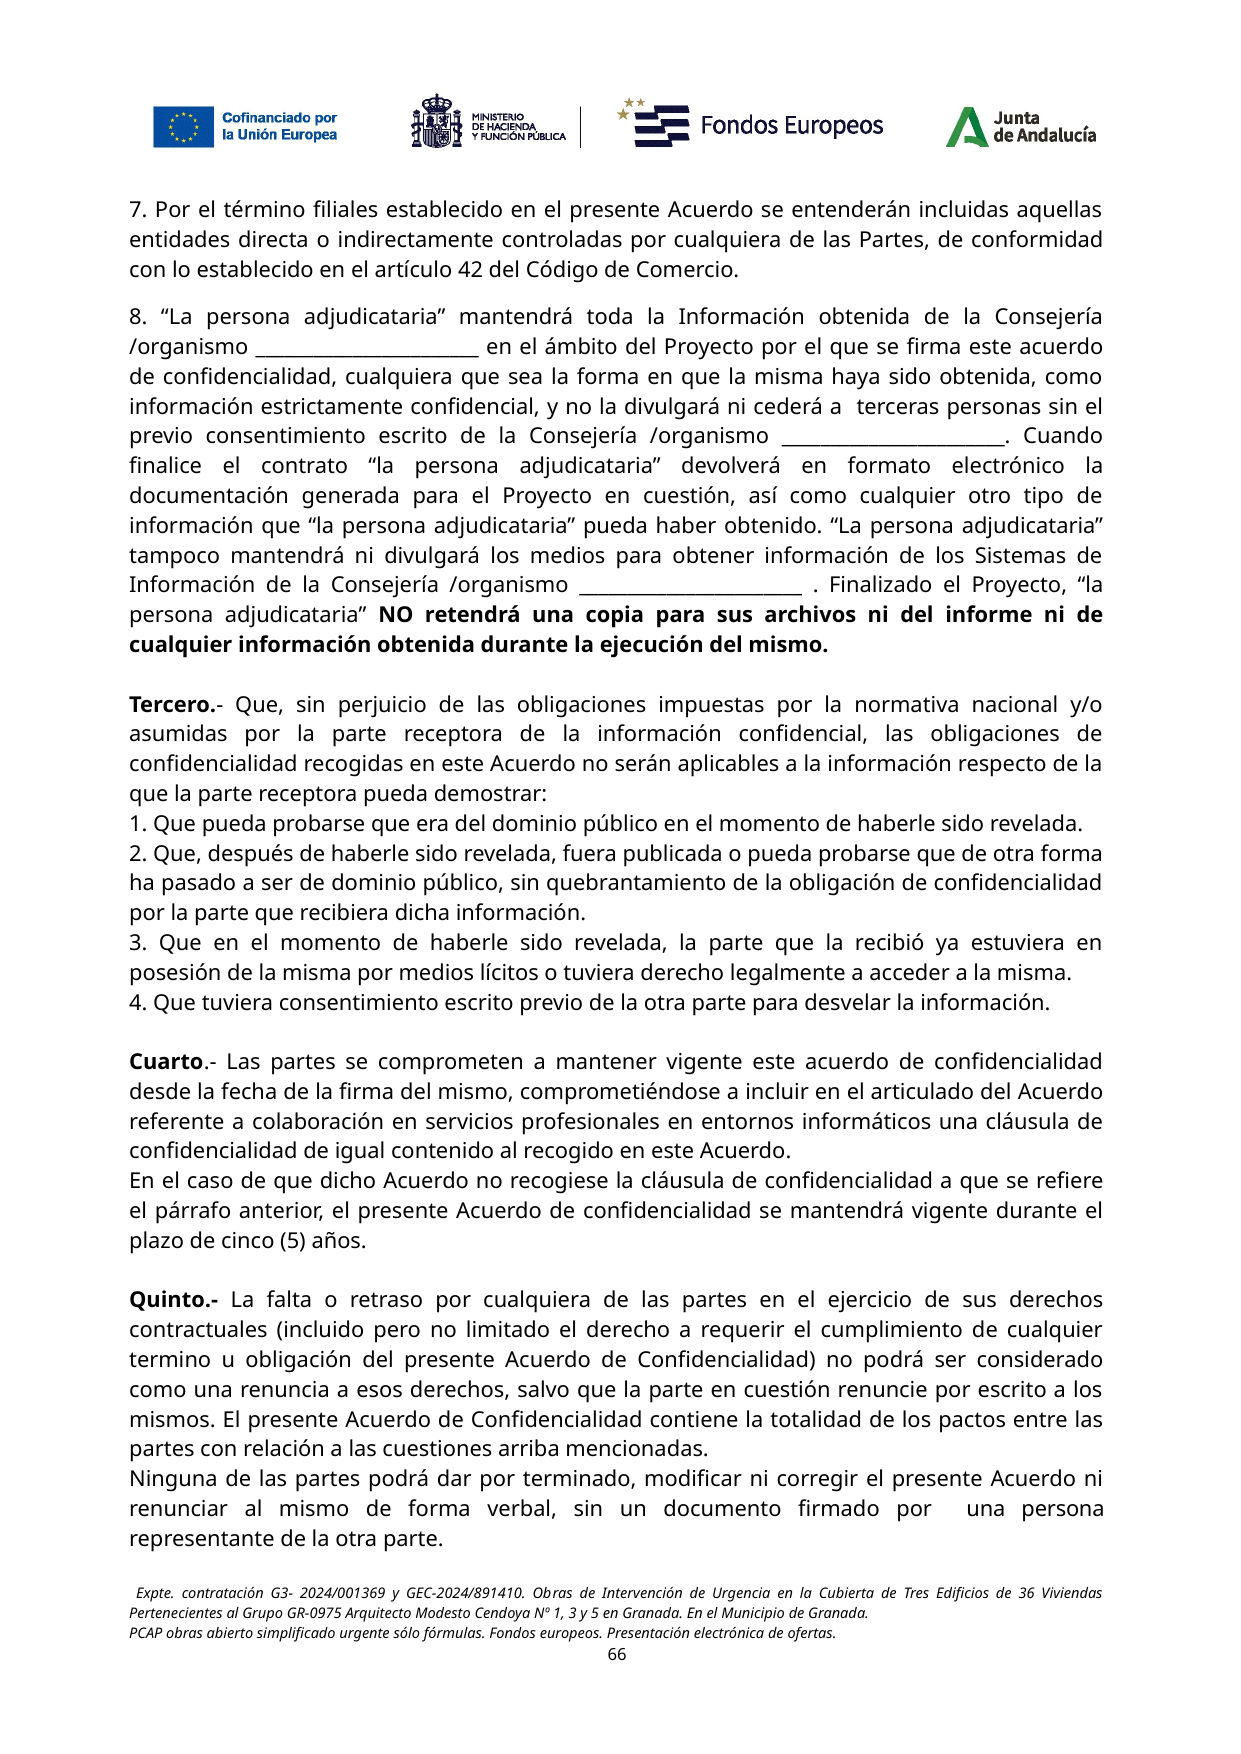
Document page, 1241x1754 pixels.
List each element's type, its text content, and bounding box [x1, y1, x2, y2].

text Tercero.- Que, sin perjuicio de las obligaciones impuestas por la normativa nacional y/o asumidas por la parte receptora de la información confidencial, las obligaciones de confidencialidad recogidas en este Acuerdo no serán aplicables a la información respecto de la que la parte receptora pueda demostrar: [129, 689, 1104, 808]
text 1. Que pueda probarse que era del dominio público en el momento de haberle sido revelada. [129, 808, 1104, 838]
text 8. “La persona adjudicataria” mantendrá toda la Información obtenida de la Consejería /organismo _______________________ en el ámbito del Proyecto por el que se firma este acuerdo de confidencialidad, cualquiera que sea la forma en que la misma haya sido obtenida, como información estrictamente confidencial, y no la divulgará ni cederá a terceras personas sin el previo consentimiento escrito de la Consejería /organismo _______________________. Cuando finalice el contrato “la persona adjudicataria” devolverá en formato electrónico la documentación generada para el Proyecto en cuestión, así como cualquier otro tipo de información que “la persona adjudicataria” pueda haber obtenido. “La persona adjudicataria” tampoco mantendrá ni divulgará los medios para obtener información de los Sistemas de Información de la Consejería /organismo _______________________ . Finalizado el Proyecto, “la persona adjudicataria” NO retendrá una copia para sus archivos ni del informe ni de cualquier información obtenida durante la ejecución del mismo. [129, 301, 1104, 659]
text 3. Que en el momento de haberle sido revelada, la parte que la recibió ya estuviera en posesión de la misma por medios lícitos o tuviera derecho legalmente a acceder a la misma. [129, 927, 1104, 987]
text 4. Que tuviera consentimiento escrito previo de la otra parte para desvelar la información. [129, 987, 1104, 1016]
text En el caso de que dicho Acuerdo no recogiese la cláusula de confidencialidad a que se refiere el párrafo anterior, el presente Acuerdo de confidencialidad se mantendrá vigente durante el plazo de cinco (5) años. [129, 1165, 1104, 1255]
text 7. Por el término filiales establecido en el presente Acuerdo se entenderán incluidas aquellas entidades directa o indirectamente controladas por cualquiera de las Partes, de conformidad con lo establecido en el artículo 42 del Código de Comercio. [129, 194, 1104, 284]
text 2. Que, después de haberle sido revelada, fuera publicada o pueda probarse que de otra forma ha pasado a ser de dominio público, sin quebrantamiento de la obligación de confidencialidad por la parte que recibiera dicha información. [129, 838, 1104, 927]
text Cuarto.- Las partes se comprometen a mantener vigente este acuerdo de confidencialidad desde la fecha de la firma del mismo, comprometiéndose a incluir en el articulado del Acuerdo referente a colaboración en servicios profesionales en entornos informáticos una cláusula de confidencialidad de igual contenido al recogido en este Acuerdo. [129, 1046, 1104, 1165]
picture [137, 89, 1114, 173]
text Quinto.- La falta o retraso por cualquiera de las partes en el ejercicio de sus derechos contractuales (incluido pero no limitado el derecho a requerir el cumplimiento de cualquier termino u obligación del presente Acuerdo de Confidencialidad) no podrá ser considerado como una renuncia a esos derechos, salvo que la parte en cuestión renuncie por escrito a los mismos. El presente Acuerdo de Confidencialidad contiene la totalidad de los pactos entre las partes con relación a las cuestiones arriba mencionadas. [129, 1284, 1104, 1463]
text Ninguna de las partes podrá dar por terminado, modificar ni corregir el presente Acuerdo ni renunciar al mismo de forma verbal, sin un documento firmado por una persona representante de la otra parte. [129, 1463, 1104, 1553]
